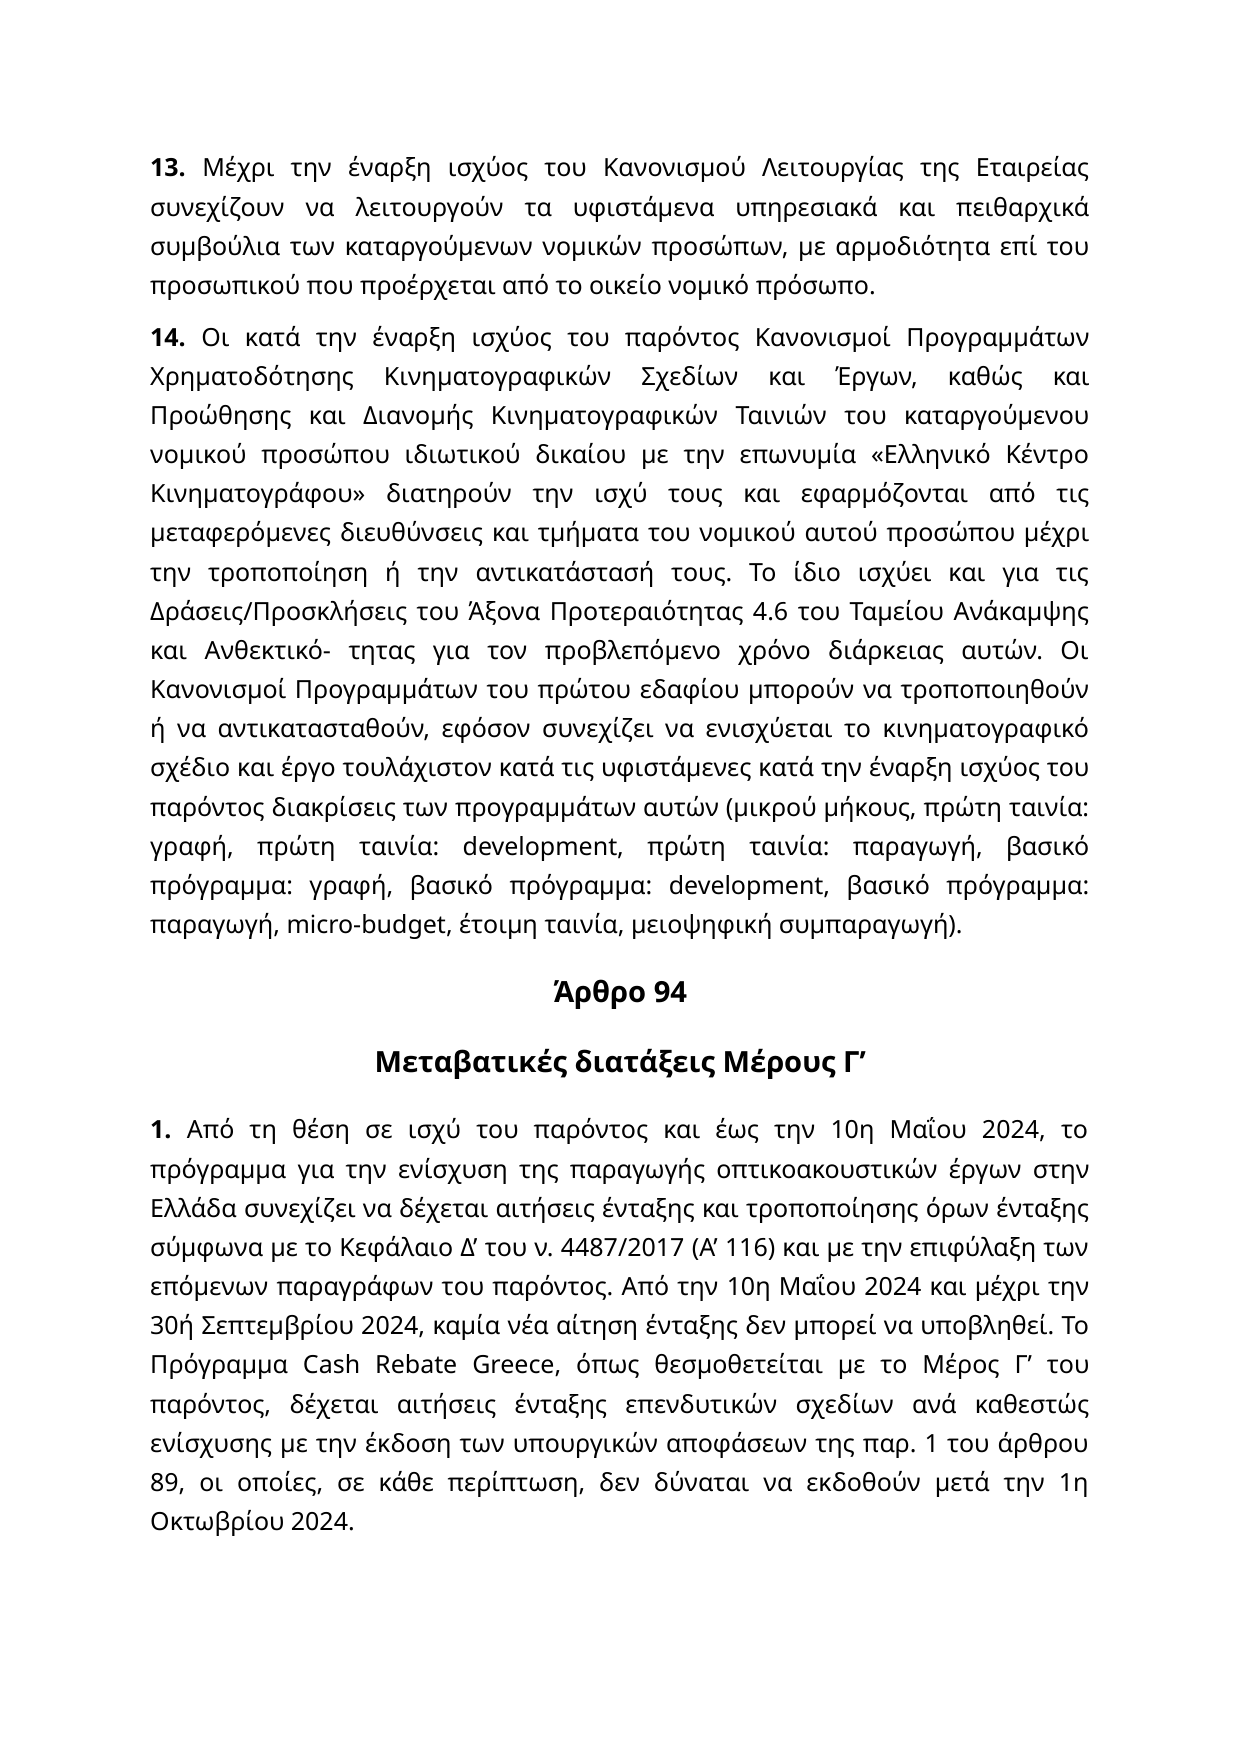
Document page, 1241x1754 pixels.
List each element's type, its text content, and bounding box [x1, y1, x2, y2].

subtitle Άρθρο 94 [150, 971, 1090, 1011]
text 1. Από τη θέση σε ισχύ του παρόντος και έως την 10η Μαΐου 2024, το πρόγραμμα για την ενίσχυση της παραγωγής οπτικοακουστικών έργων στην Ελλάδα συνεχίζει να δέχεται αιτήσεις ένταξης και τροποποίησης όρων ένταξης σύμφωνα με το Κεφάλαιο Δ’ του ν. 4487/2017 (Α’ 116) και με την επιφύλαξη των επόμενων παραγράφων του παρόντος. Από την 10η Μαΐου 2024 και μέχρι την 30ή Σεπτεμβρίου 2024, καμία νέα αίτηση ένταξης δεν μπορεί να υποβληθεί. Το Πρόγραμμα Cash Rebate Greece, όπως θεσμοθετείται με το Μέρος Γ’ του παρόντος, δέχεται αιτήσεις ένταξης επενδυτικών σχεδίων ανά καθεστώς ενίσχυσης με την έκδοση των υπουργικών αποφάσεων της παρ. 1 του άρθρου 89, οι οποίες, σε κάθε περίπτωση, δεν δύναται να εκδοθούν μετά την 1η Οκτωβρίου 2024. [150, 1112, 1090, 1538]
subtitle Μεταβατικές διατάξεις Μέρους Γ’ [150, 1041, 1090, 1081]
text 13. Μέχρι την έναρξη ισχύος του Κανονισμού Λειτουργίας της Εταιρείας συνεχίζουν να λειτουργούν τα υφιστάμενα υπηρεσιακά και πειθαρχικά συμβούλια των καταργούμενων νομικών προσώπων, με αρμοδιότητα επί του προσωπικού που προέρχεται από το οικείο νομικό πρόσωπο. [150, 150, 1090, 302]
text 14. Οι κατά την έναρξη ισχύος του παρόντος Κανονισμοί Προγραμμάτων Χρηματοδότησης Κινηματογραφικών Σχεδίων και Έργων, καθώς και Προώθησης και Διανομής Κινηματογραφικών Ταινιών του καταργούμενου νομικού προσώπου ιδιωτικού δικαίου με την επωνυμία «Ελληνικό Κέντρο Κινηματογράφου» διατηρούν την ισχύ τους και εφαρμόζονται από τις μεταφερόμενες διευθύνσεις και τμήματα του νομικού αυτού προσώπου μέχρι την τροποποίηση ή την αντικατάστασή τους. Το ίδιο ισχύει και για τις Δράσεις/Προσκλήσεις του Άξονα Προτεραιότητας 4.6 του Ταμείου Ανάκαμψης και Ανθεκτικό- τητας για τον προβλεπόμενο χρόνο διάρκειας αυτών. Οι Κανονισμοί Προγραμμάτων του πρώτου εδαφίου μπορούν να τροποποιηθούν ή να αντικατασταθούν, εφόσον συνεχίζει να ενισχύεται το κινηματογραφικό σχέδιο και έργο τουλάχιστον κατά τις υφιστάμενες κατά την έναρξη ισχύος του παρόντος διακρίσεις των προγραμμάτων αυτών (μικρού μήκους, πρώτη ταινία: γραφή, πρώτη ταινία: development, πρώτη ταινία: παραγωγή, βασικό πρόγραμμα: γραφή, βασικό πρόγραμμα: development, βασικό πρόγραμμα: παραγωγή, micro-budget, έτοιμη ταινία, μειοψηφική συμπαραγωγή). [150, 319, 1090, 941]
